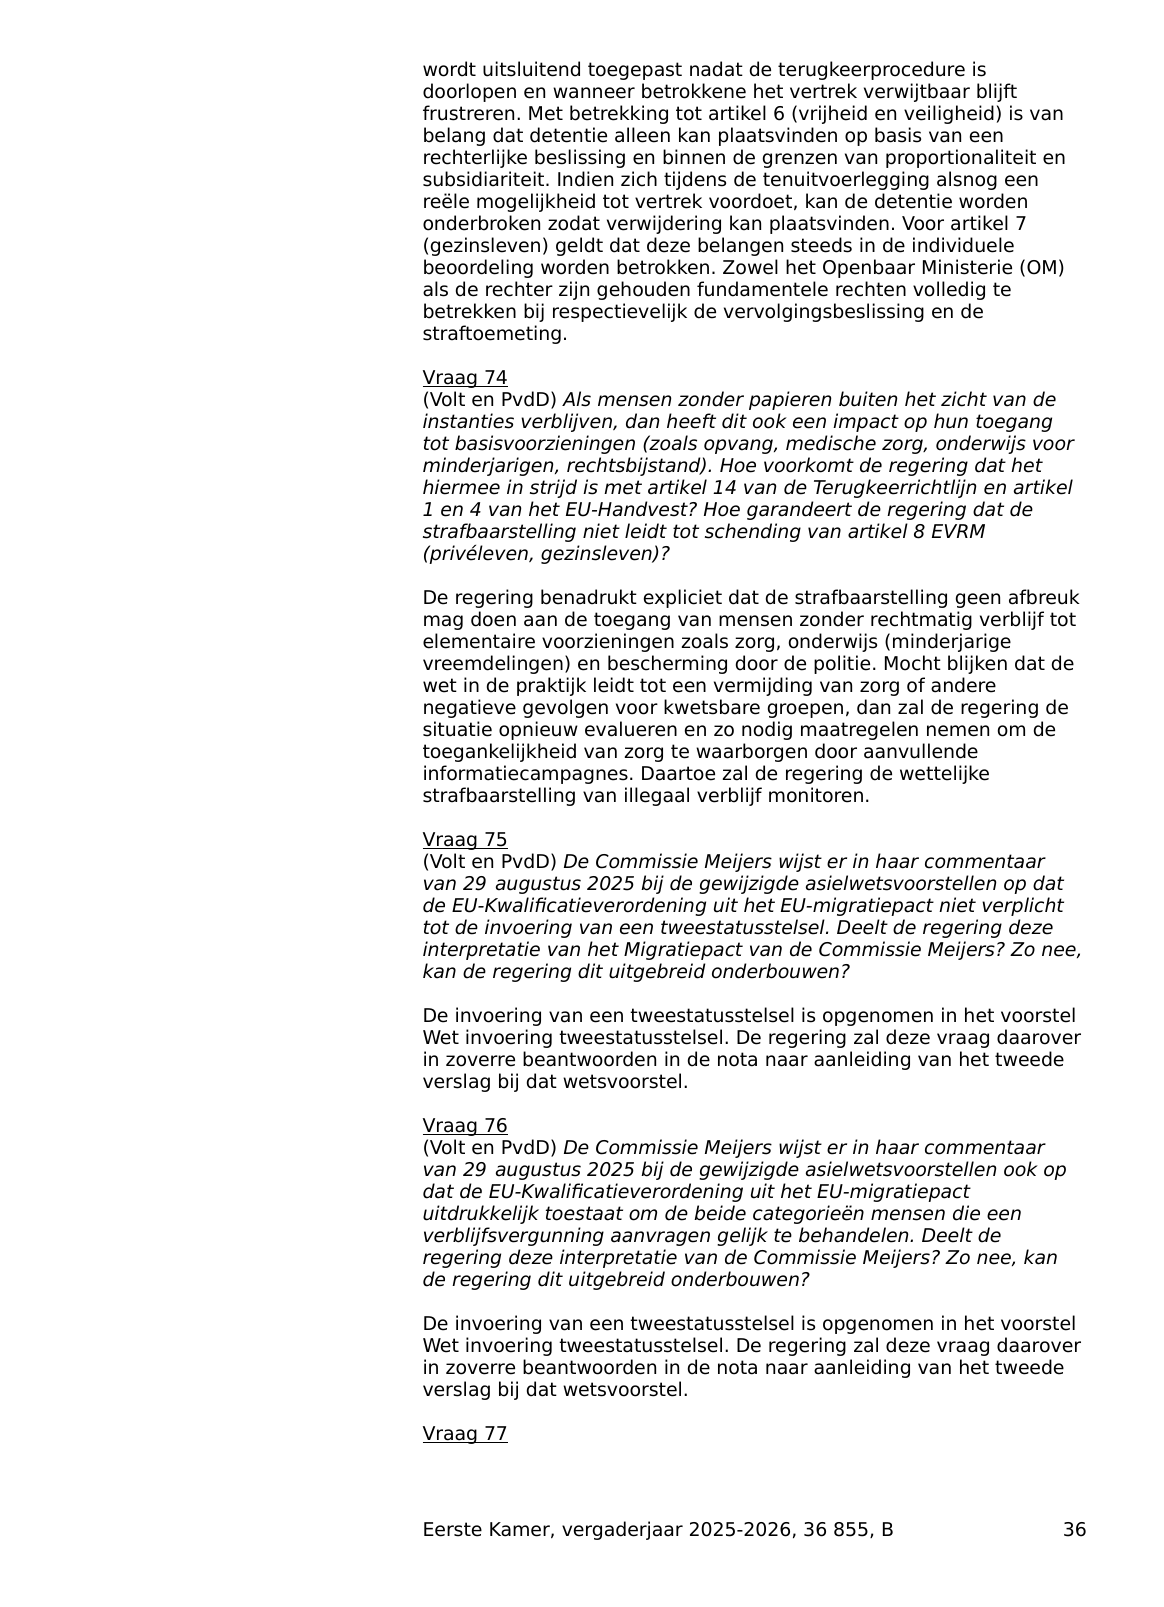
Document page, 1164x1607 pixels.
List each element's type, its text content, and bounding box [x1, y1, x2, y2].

text De invoering van een tweestatusstelsel is opgenomen in het voorstel Wet invoering tweestatusstelsel. De regering zal deze vraag daarover in zoverre beantwoorden in de nota naar aanleiding van het tweede verslag bij dat wetsvoorstel. [422, 1313, 1087, 1401]
text De invoering van een tweestatusstelsel is opgenomen in het voorstel Wet invoering tweestatusstelsel. De regering zal deze vraag daarover in zoverre beantwoorden in de nota naar aanleiding van het tweede verslag bij dat wetsvoorstel. [422, 1005, 1087, 1093]
text (Volt en PvdD) De Commissie Meijers wijst er in haar commentaar van 29 augustus 2025 bij de gewijzigde asielwetsvoorstellen ook op dat de EU-Kwalificatieverordening uit het EU-migratiepact uitdrukkelijk toestaat om de beide categorieën mensen die een verblijfsvergunning aanvragen gelijk te behandelen. Deelt de regering deze interpretatie van de Commissie Meijers? Zo nee, kan de regering dit uitgebreid onderbouwen? [422, 1137, 1087, 1291]
text De regering benadrukt expliciet dat de strafbaarstelling geen afbreuk mag doen aan de toegang van mensen zonder rechtmatig verblijf tot elementaire voorzieningen zoals zorg, onderwijs (minderjarige vreemdelingen) en bescherming door de politie. Mocht blijken dat de wet in de praktijk leidt tot een vermijding van zorg of andere negatieve gevolgen voor kwetsbare groepen, dan zal de regering de situatie opnieuw evalueren en zo nodig maatregelen nemen om de toegankelijkheid van zorg te waarborgen door aanvullende informatiecampagnes. Daartoe zal de regering de wettelijke strafbaarstelling van illegaal verblijf monitoren. [422, 587, 1087, 807]
text (Volt en PvdD) Als mensen zonder papieren buiten het zicht van de instanties verblijven, dan heeft dit ook een impact op hun toegang tot basisvoorzieningen (zoals opvang, medische zorg, onderwijs voor minderjarigen, rechtsbijstand). Hoe voorkomt de regering dat het hiermee in strijd is met artikel 14 van de Terugkeerrichtlijn en artikel 1 en 4 van het EU-Handvest? Hoe garandeert de regering dat de strafbaarstelling niet leidt tot schending van artikel 8 EVRM (privéleven, gezinsleven)? [422, 389, 1087, 565]
text Vraag 75 [422, 829, 1087, 851]
text (Volt en PvdD) De Commissie Meijers wijst er in haar commentaar van 29 augustus 2025 bij de gewijzigde asielwetsvoorstellen op dat de EU-Kwalificatieverordening uit het EU-migratiepact niet verplicht tot de invoering van een tweestatusstelsel. Deelt de regering deze interpretatie van het Migratiepact van de Commissie Meijers? Zo nee, kan de regering dit uitgebreid onderbouwen? [422, 851, 1087, 983]
text wordt uitsluitend toegepast nadat de terugkeerprocedure is doorlopen en wanneer betrokkene het vertrek verwijtbaar blijft frustreren. Met betrekking tot artikel 6 (vrijheid en veiligheid) is van belang dat detentie alleen kan plaatsvinden op basis van een rechterlijke beslissing en binnen de grenzen van proportionaliteit en subsidiariteit. Indien zich tijdens de tenuitvoerlegging alsnog een reële mogelijkheid tot vertrek voordoet, kan de detentie worden onderbroken zodat verwijdering kan plaatsvinden. Voor artikel 7 (gezinsleven) geldt dat deze belangen steeds in de individuele beoordeling worden betrokken. Zowel het Openbaar Ministerie (OM) als de rechter zijn gehouden fundamentele rechten volledig te betrekken bij respectievelijk de vervolgingsbeslissing en de straftoemeting. [422, 59, 1087, 345]
text Vraag 74 [422, 367, 1087, 389]
text Vraag 77 [422, 1423, 1087, 1445]
text Vraag 76 [422, 1115, 1087, 1137]
